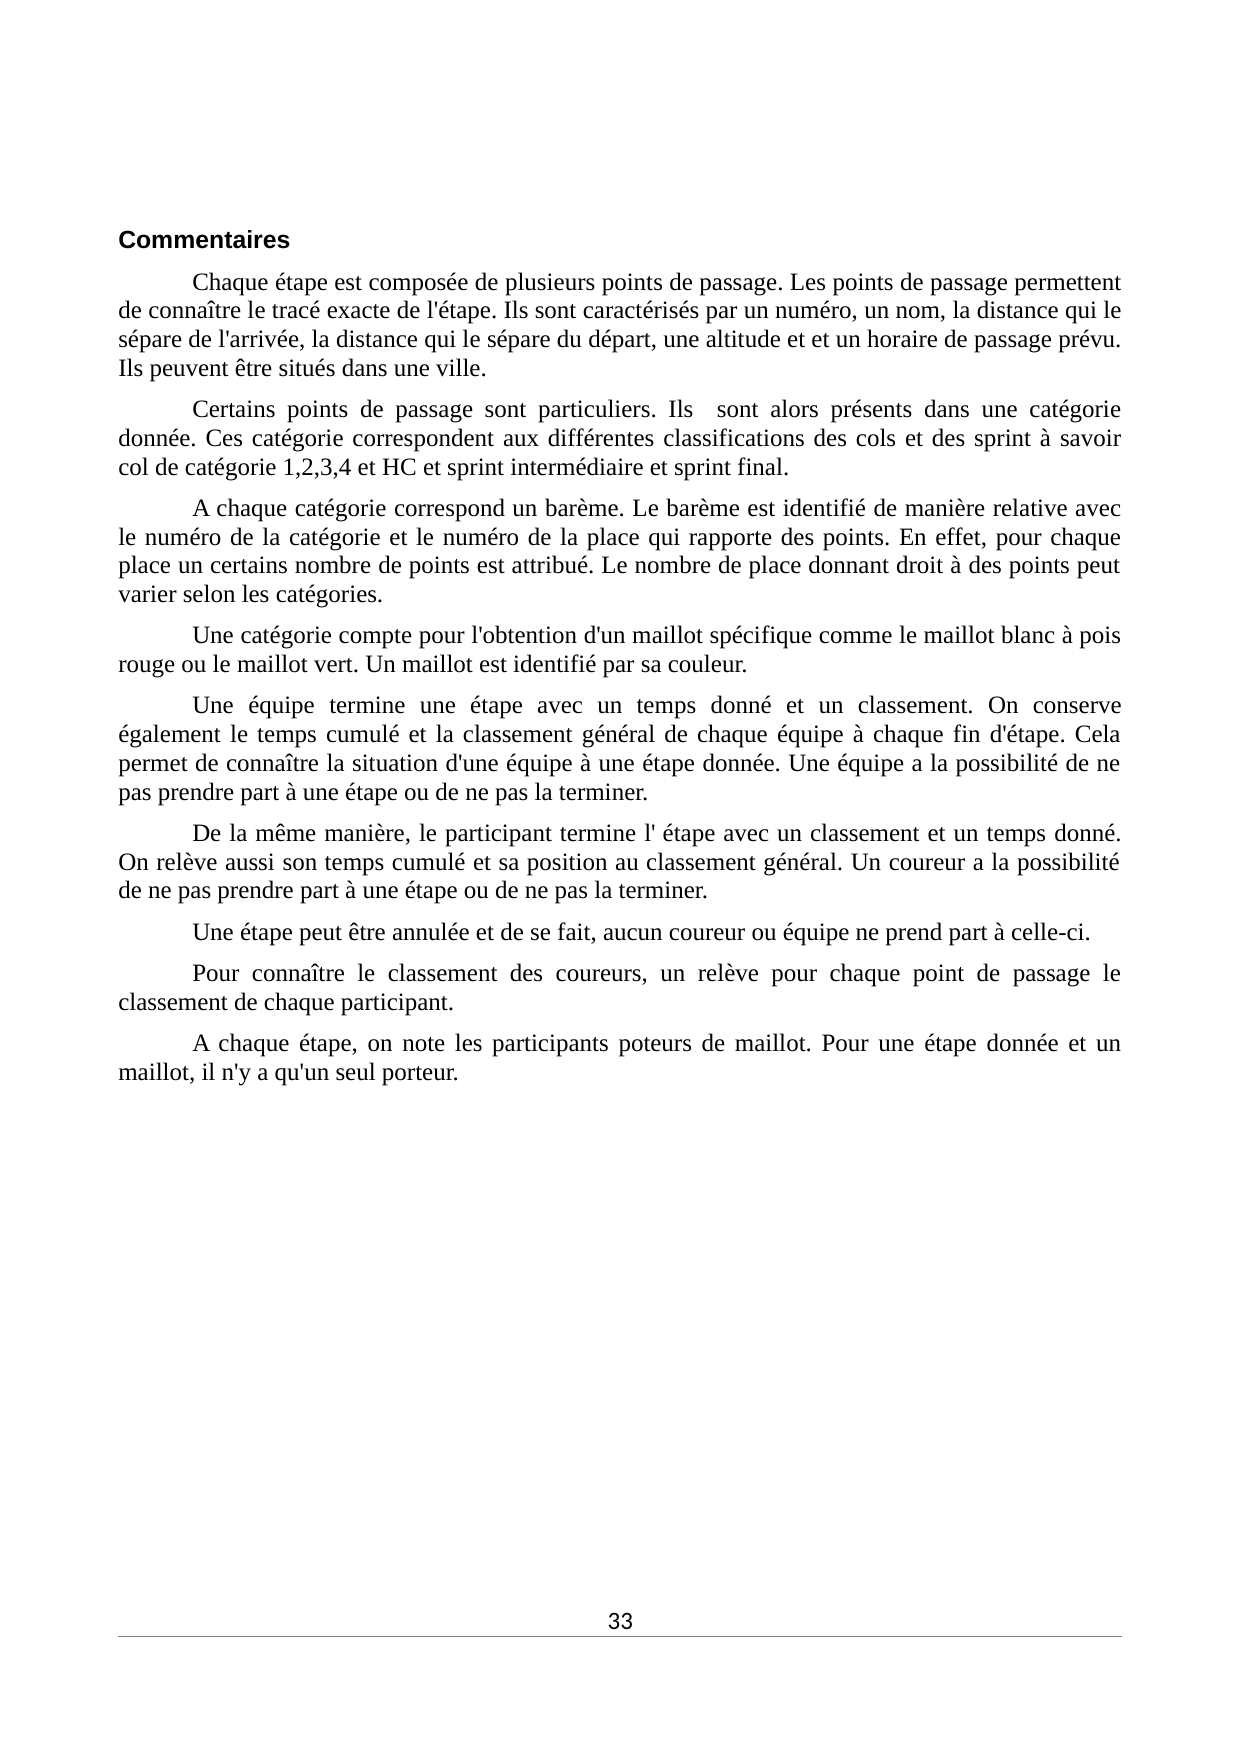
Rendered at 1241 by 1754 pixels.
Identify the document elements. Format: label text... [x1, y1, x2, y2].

text Une équipe termine une étape avec un temps donné et un classement. On conserve également le temps cumulé et la classement général de chaque équipe à chaque fin d'étape. Cela permet de connaître la situation d'une équipe à une étape donnée. Une équipe a la possibilité de ne pas prendre part à une étape ou de ne pas la terminer. [118, 690, 1122, 805]
text A chaque étape, on note les participants poteurs de maillot. Pour une étape donnée et un maillot, il n'y a qu'un seul porteur. [118, 1028, 1122, 1085]
text De la même manière, le participant termine l' étape avec un classement et un temps donné. On relève aussi son temps cumulé et sa position au classement général. Un coureur a la possibilité de ne pas prendre part à une étape ou de ne pas la terminer. [118, 818, 1122, 904]
text Une catégorie compte pour l'obtention d'un maillot spécifique comme le maillot blanc à pois rouge ou le maillot vert. Un maillot est identifié par sa couleur. [118, 620, 1122, 678]
text Pour connaître le classement des coureurs, un relève pour chaque point de passage le classement de chaque participant. [118, 958, 1122, 1015]
text A chaque catégorie correspond un barème. Le barème est identifié de manière relative avec le numéro de la catégorie et le numéro de la place qui rapporte des points. En effet, pour chaque place un certains nombre de points est attribué. Le nombre de place donnant droit à des points peut varier selon les catégories. [118, 493, 1122, 608]
subtitle Commentaires [118, 226, 1122, 254]
text Certains points de passage sont particuliers. Ils sont alors présents dans une catégorie donnée. Ces catégorie correspondent aux différentes classifications des cols et des sprint à savoir col de catégorie 1,2,3,4 et HC et sprint intermédiaire et sprint final. [118, 394, 1122, 480]
text Chaque étape est composée de plusieurs points de passage. Les points de passage permettent de connaître le tracé exacte de l'étape. Ils sont caractérisés par un numéro, un nom, la distance qui le sépare de l'arrivée, la distance qui le sépare du départ, une altitude et et un horaire de passage prévu. Ils peuvent être situés dans une ville. [118, 267, 1122, 382]
text Une étape peut être annulée et de se fait, aucun coureur ou équipe ne prend part à celle-ci. [118, 917, 1122, 945]
